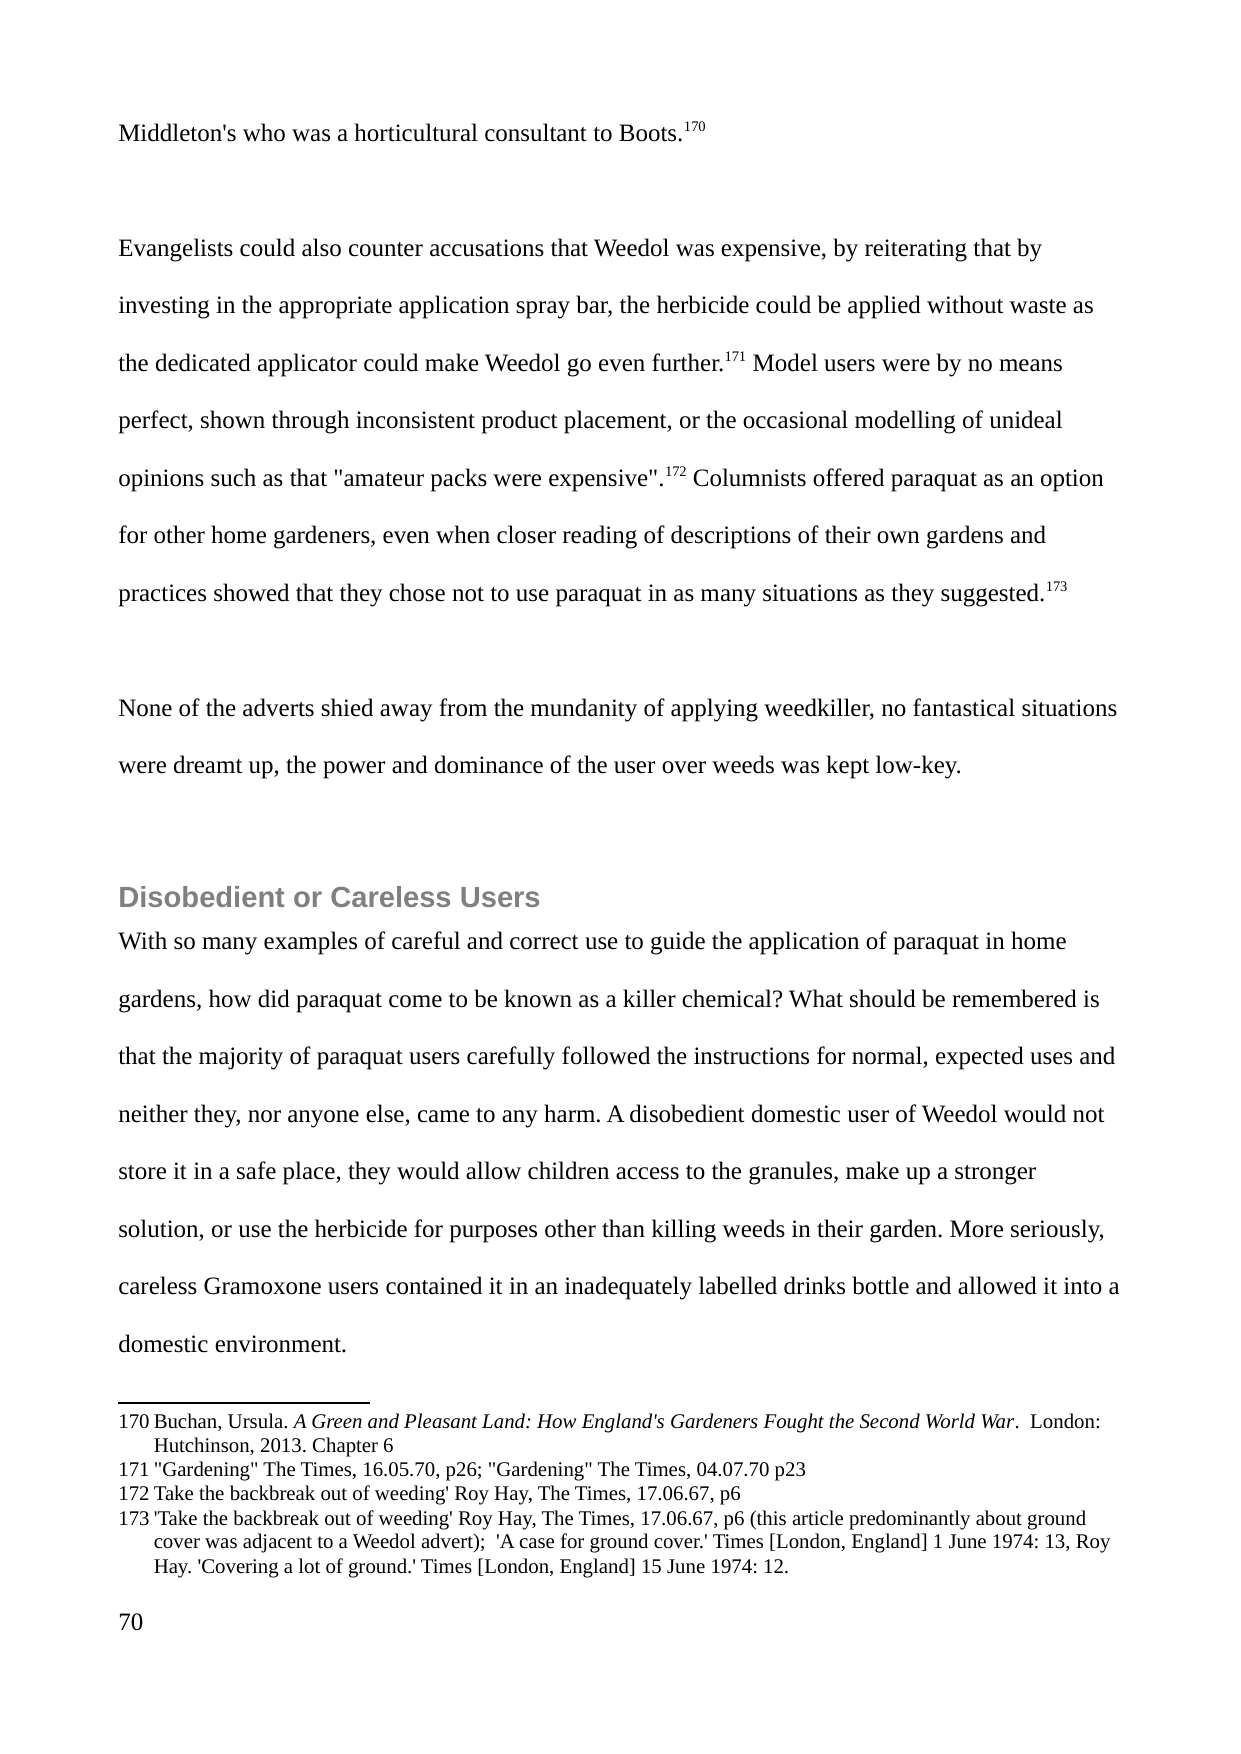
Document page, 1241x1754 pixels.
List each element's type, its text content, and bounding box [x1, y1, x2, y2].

text None of the adverts shied away from the mundanity of applying weedkiller, no fantastical situations were dreamt up, the power and dominance of the user over weeds was kept low-key. [118, 693, 1122, 779]
text With so many examples of careful and correct use to guide the application of paraquat in home gardens, how did paraquat come to be known as a killer chemical? What should be remembered is that the majority of paraquat users carefully followed the instructions for normal, expected uses and neither they, nor anyone else, came to any harm. A disobedient domestic user of Weedol would not store it in a safe place, they would allow children access to the granules, make up a stronger solution, or use the herbicide for purposes other than killing weeds in their garden. More seriously, careless Gramoxone users contained it in an inadequately labelled drinks bottle and allowed it into a domestic environment. [118, 926, 1122, 1357]
text "Gardening" The Times, 16.05.70, p26; "Gardening" The Times, 04.07.70 p23 [118, 1457, 1122, 1481]
text Buchan, Ursula. A Green and Pleasant Land: How England's Gardeners Fought the Second World War. London: Hutchinson, 2013. Chapter 6 [118, 1409, 1122, 1457]
text Take the backbreak out of weeding' Roy Hay, The Times, 17.06.67, p6 [118, 1481, 1122, 1505]
text Evangelists could also counter accusations that Weedol was expensive, by reiterating that by investing in the appropriate application spray bar, the herbicide could be applied without waste as the dedicated applicator could make Weedol go even further. Model users were by no means perfect, shown through inconsistent product placement, or the occasional modelling of unideal opinions such as that "amateur packs were expensive". Columnists offered paraquat as an option for other home gardeners, even when closer reading of descriptions of their own gardens and practices showed that they chose not to use paraquat in as many situations as they suggested. [118, 233, 1122, 607]
text Middleton's who was a horticultural consultant to Boots. [118, 118, 1122, 147]
subtitle Disobedient or Careless Users [118, 880, 1122, 914]
text 'Take the backbreak out of weeding' Roy Hay, The Times, 17.06.67, p6 (this article predominantly about ground cover was adjacent to a Weedol advert); 'A case for ground cover.' Times [London, England] 1 June 1974: 13, Roy Hay. 'Covering a lot of ground.' Times [London, England] 15 June 1974: 12. [118, 1505, 1122, 1578]
